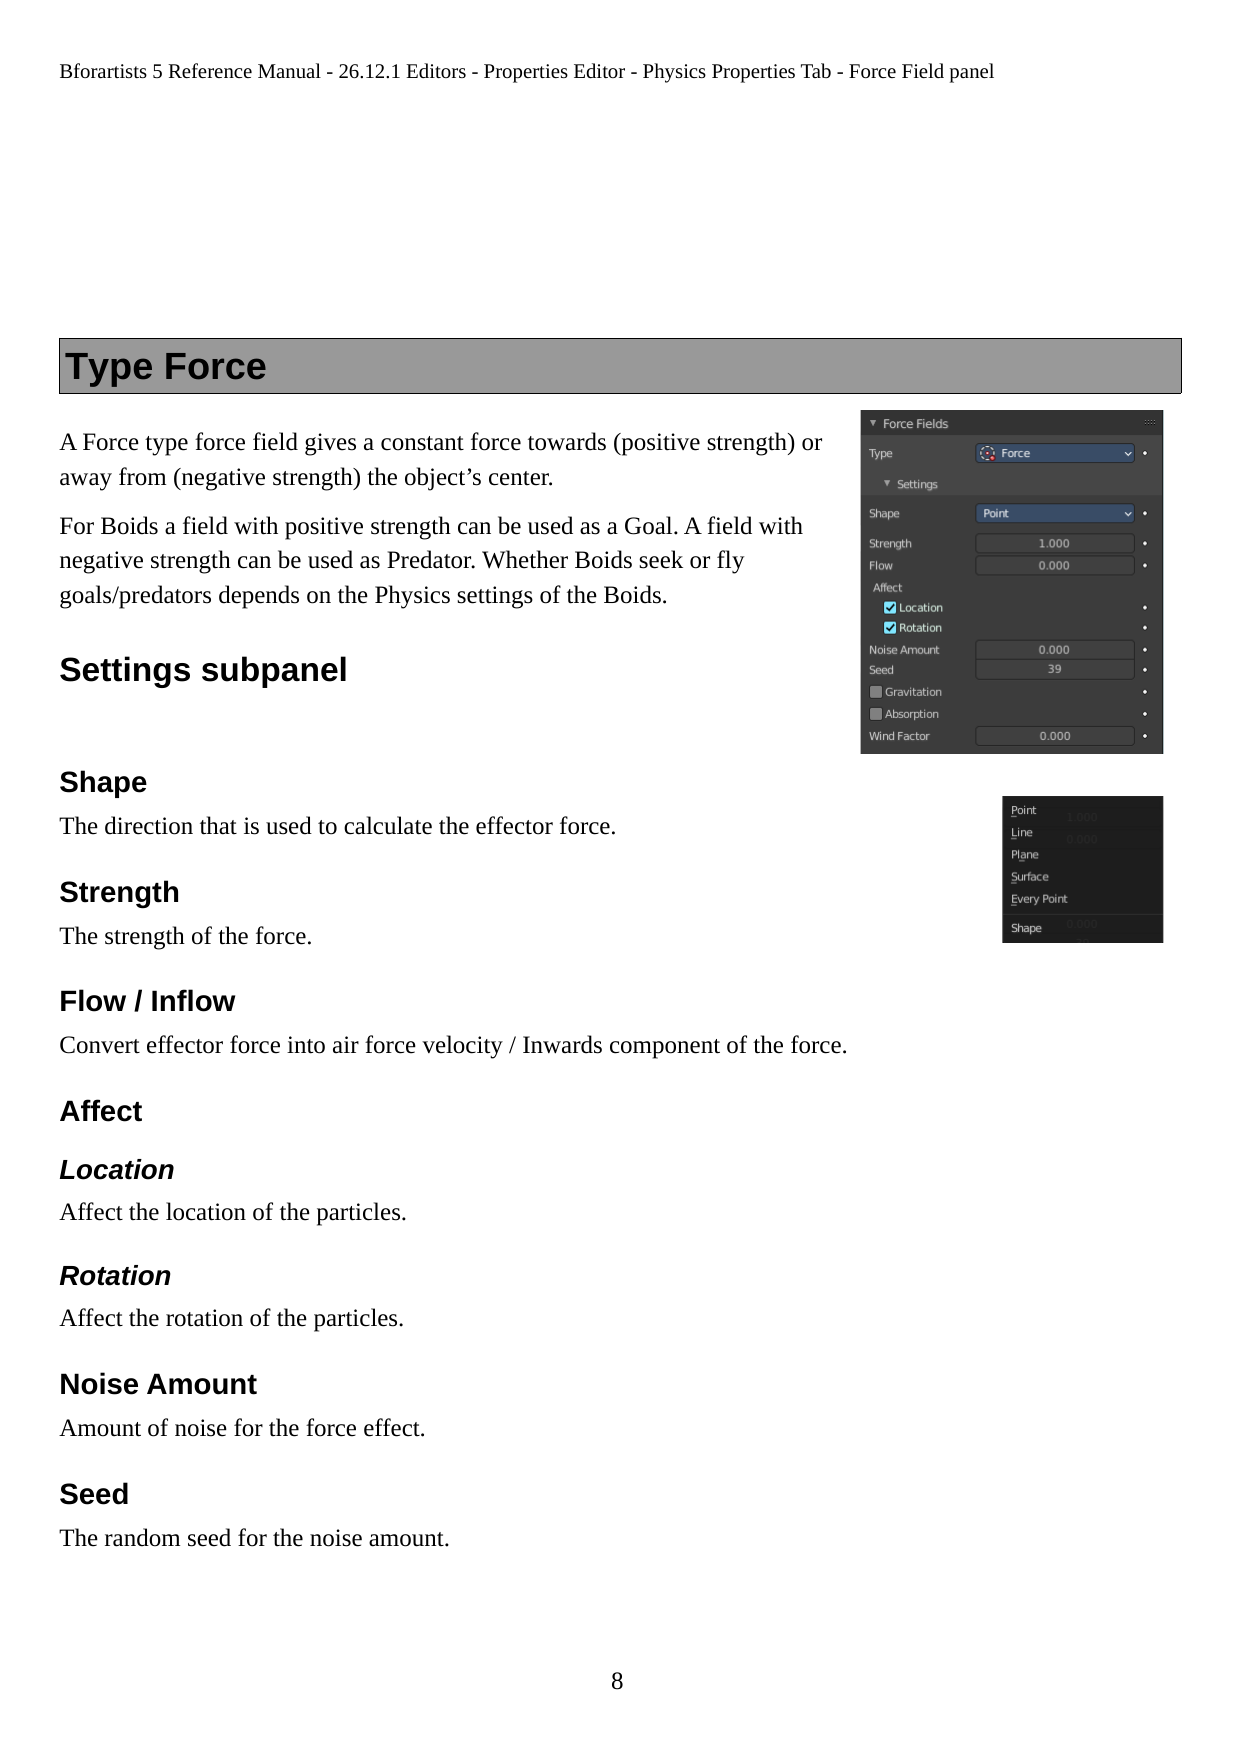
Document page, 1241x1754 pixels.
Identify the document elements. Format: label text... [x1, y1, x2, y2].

subtitle Flow / Inflow [59, 984, 1181, 1018]
text Affect the rotation of the particles. [59, 1303, 1181, 1332]
subtitle Settings subpanel [59, 650, 860, 688]
text Convert effector force into air force velocity / Inwards component of the force. [59, 1031, 1181, 1059]
subtitle Seed [59, 1477, 1181, 1511]
subtitle Shape [59, 764, 1181, 798]
picture [860, 410, 1164, 754]
subtitle Affect [59, 1094, 1181, 1128]
text The strength of the force. [59, 921, 1181, 949]
subtitle Rotation [59, 1259, 1181, 1291]
text The direction that is used to calculate the effector force. [59, 811, 1002, 839]
subtitle Strength [59, 874, 1002, 908]
text A Force type force field gives a constant force towards (positive strength) or away from (negative strength) the object’s center. [59, 427, 860, 491]
text Affect the location of the particles. [59, 1197, 1181, 1226]
picture [1002, 796, 1164, 943]
table_header Type Force [60, 339, 1181, 393]
subtitle Location [59, 1153, 1181, 1185]
text For Boids a field with positive strength can be used as a Goal. A field with negative strength can be used as Predator. Whether Boids seek or fly goals/predators depends on the Physics settings of the Boids. [59, 511, 860, 609]
text Amount of noise for the force effect. [59, 1413, 1181, 1442]
subtitle Noise Amount [59, 1367, 1181, 1401]
subtitle [1164, 874, 1181, 908]
text The random seed for the noise amount. [59, 1523, 1181, 1552]
subtitle [1164, 650, 1181, 688]
